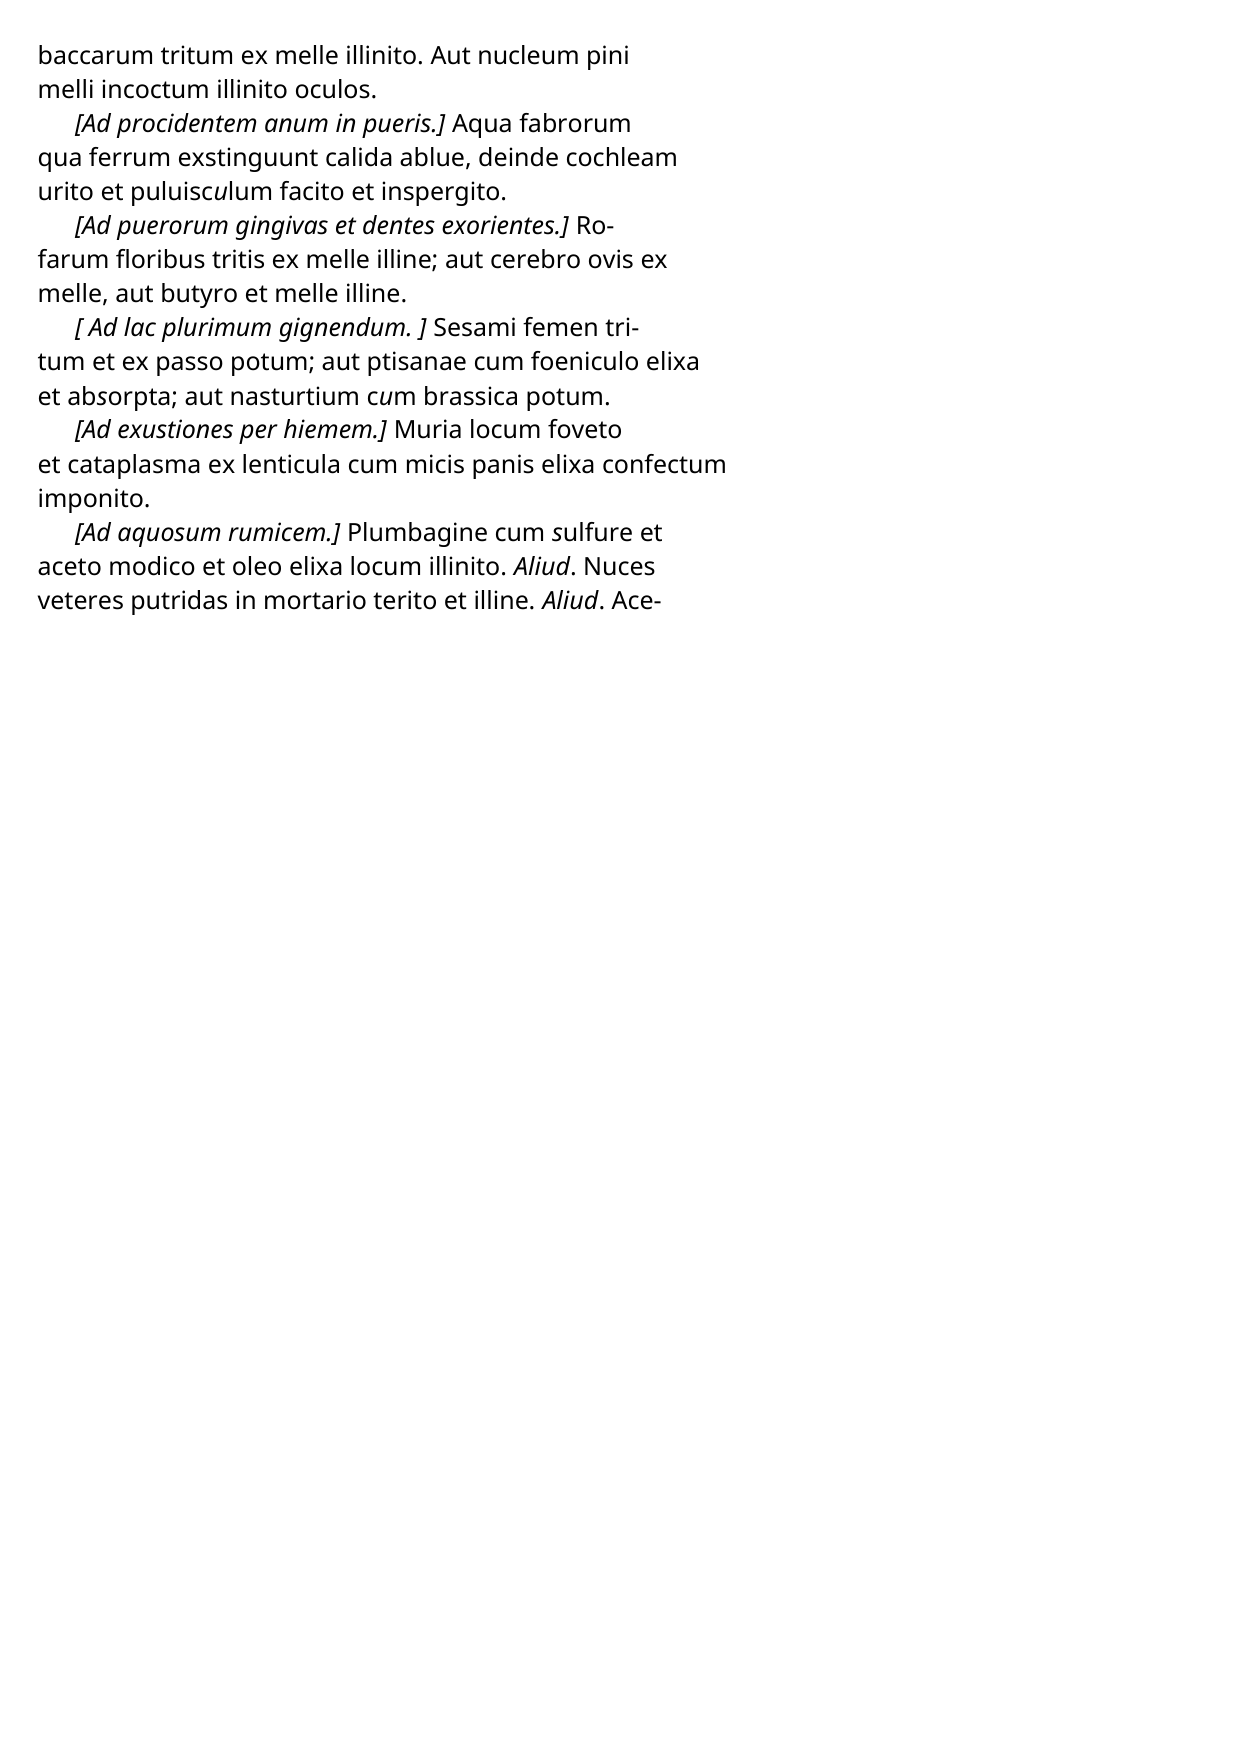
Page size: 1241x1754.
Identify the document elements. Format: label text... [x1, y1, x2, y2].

text [Ad aquosum rumicem.] Plumbagine cum sulfure et aceto modico et oleo elixa locum illinito. Aliud. Nuces veteres putridas in mortario terito et illine. Aliud. Ace- [37, 514, 1203, 617]
text [Ad puerorum gingivas et dentes exorientes.] Ro- farum floribus tritis ex melle illine; aut cerebro ovis ex melle, aut butyro et melle illine. [37, 208, 1203, 310]
text baccarum tritum ex melle illinito. Aut nucleum pini melli incoctum illinito oculos. [37, 37, 1203, 106]
text [Ad procidentem anum in pueris.] Aqua fabrorum qua ferrum exstinguunt calida ablue, deinde cochleam urito et puluisculum facito et inspergito. [37, 106, 1203, 208]
text [ Ad lac plurimum gignendum. ] Sesami femen tri- tum et ex passo potum; aut ptisanae cum foeniculo elixa et absorpta; aut nasturtium cum brassica potum. [37, 310, 1203, 412]
text [Ad exustiones per hiemem.] Muria locum foveto et cataplasma ex lenticula cum micis panis elixa confectum imponito. [37, 412, 1203, 514]
